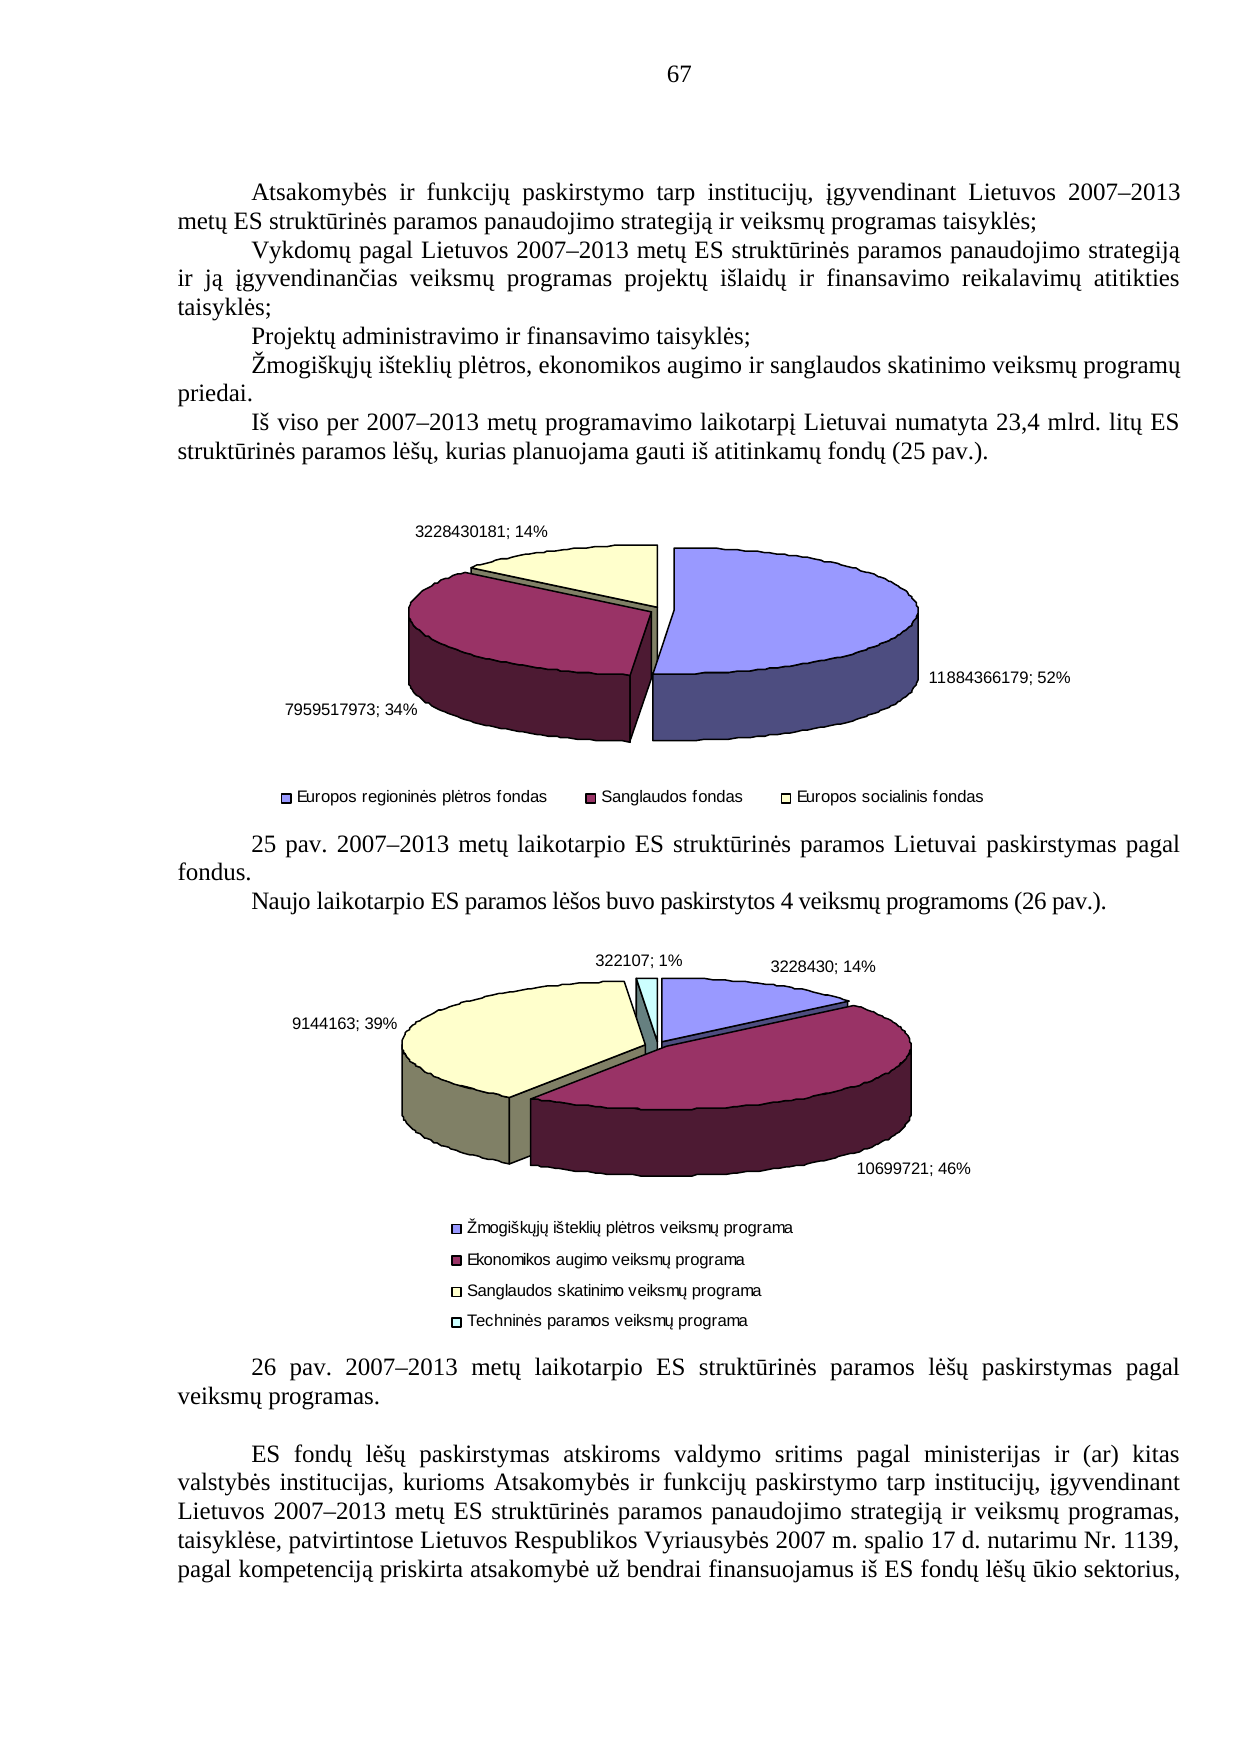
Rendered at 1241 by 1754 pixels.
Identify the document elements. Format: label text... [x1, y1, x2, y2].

text ES fondų lėšų paskirstymas atskiroms valdymo sritims pagal ministerijas ir (ar) kitas valstybės institucijas, kurioms Atsakomybės ir funkcijų paskirstymo tarp institucijų, įgyvendinant Lietuvos 2007–2013 metų ES struktūrinės paramos panaudojimo strategiją ir veiksmų programas, taisyklėse, patvirtintose Lietuvos Respublikos Vyriausybės 2007 m. spalio 17 d. nutarimu Nr. 1139, pagal kompetenciją priskirta atsakomybė už bendrai finansuojamus iš ES fondų lėšų ūkio sektorius, [177, 1439, 1181, 1582]
text Naujo laikotarpio ES paramos lėšos buvo paskirstytos 4 veiksmų programoms (26 pav.). [177, 886, 1181, 915]
text 25 pav. 2007–2013 metų laikotarpio ES struktūrinės paramos Lietuvai paskirstymas pagal fondus. [177, 829, 1181, 886]
text Iš viso per 2007–2013 metų programavimo laikotarpį Lietuvai numatyta 23,4 mlrd. litų ES struktūrinės paramos lėšų, kurias planuojama gauti iš atitinkamų fondų (25 pav.). [177, 407, 1181, 465]
text 26 pav. 2007–2013 metų laikotarpio ES struktūrinės paramos lėšų paskirstymas pagal veiksmų programas. [177, 1352, 1181, 1410]
text Žmogiškųjų išteklių plėtros, ekonomikos augimo ir sanglaudos skatinimo veiksmų programų priedai. [177, 350, 1181, 407]
text Projektų administravimo ir finansavimo taisyklės; [177, 321, 1181, 350]
text Vykdomų pagal Lietuvos 2007–2013 metų ES struktūrinės paramos panaudojimo strategiją ir ją įgyvendinančias veiksmų programas projektų išlaidų ir finansavimo reikalavimų atitikties taisyklės; [177, 235, 1181, 321]
text Atsakomybės ir funkcijų paskirstymo tarp institucijų, įgyvendinant Lietuvos 2007–2013 metų ES struktūrinės paramos panaudojimo strategiją ir veiksmų programas taisyklės; [177, 177, 1181, 235]
